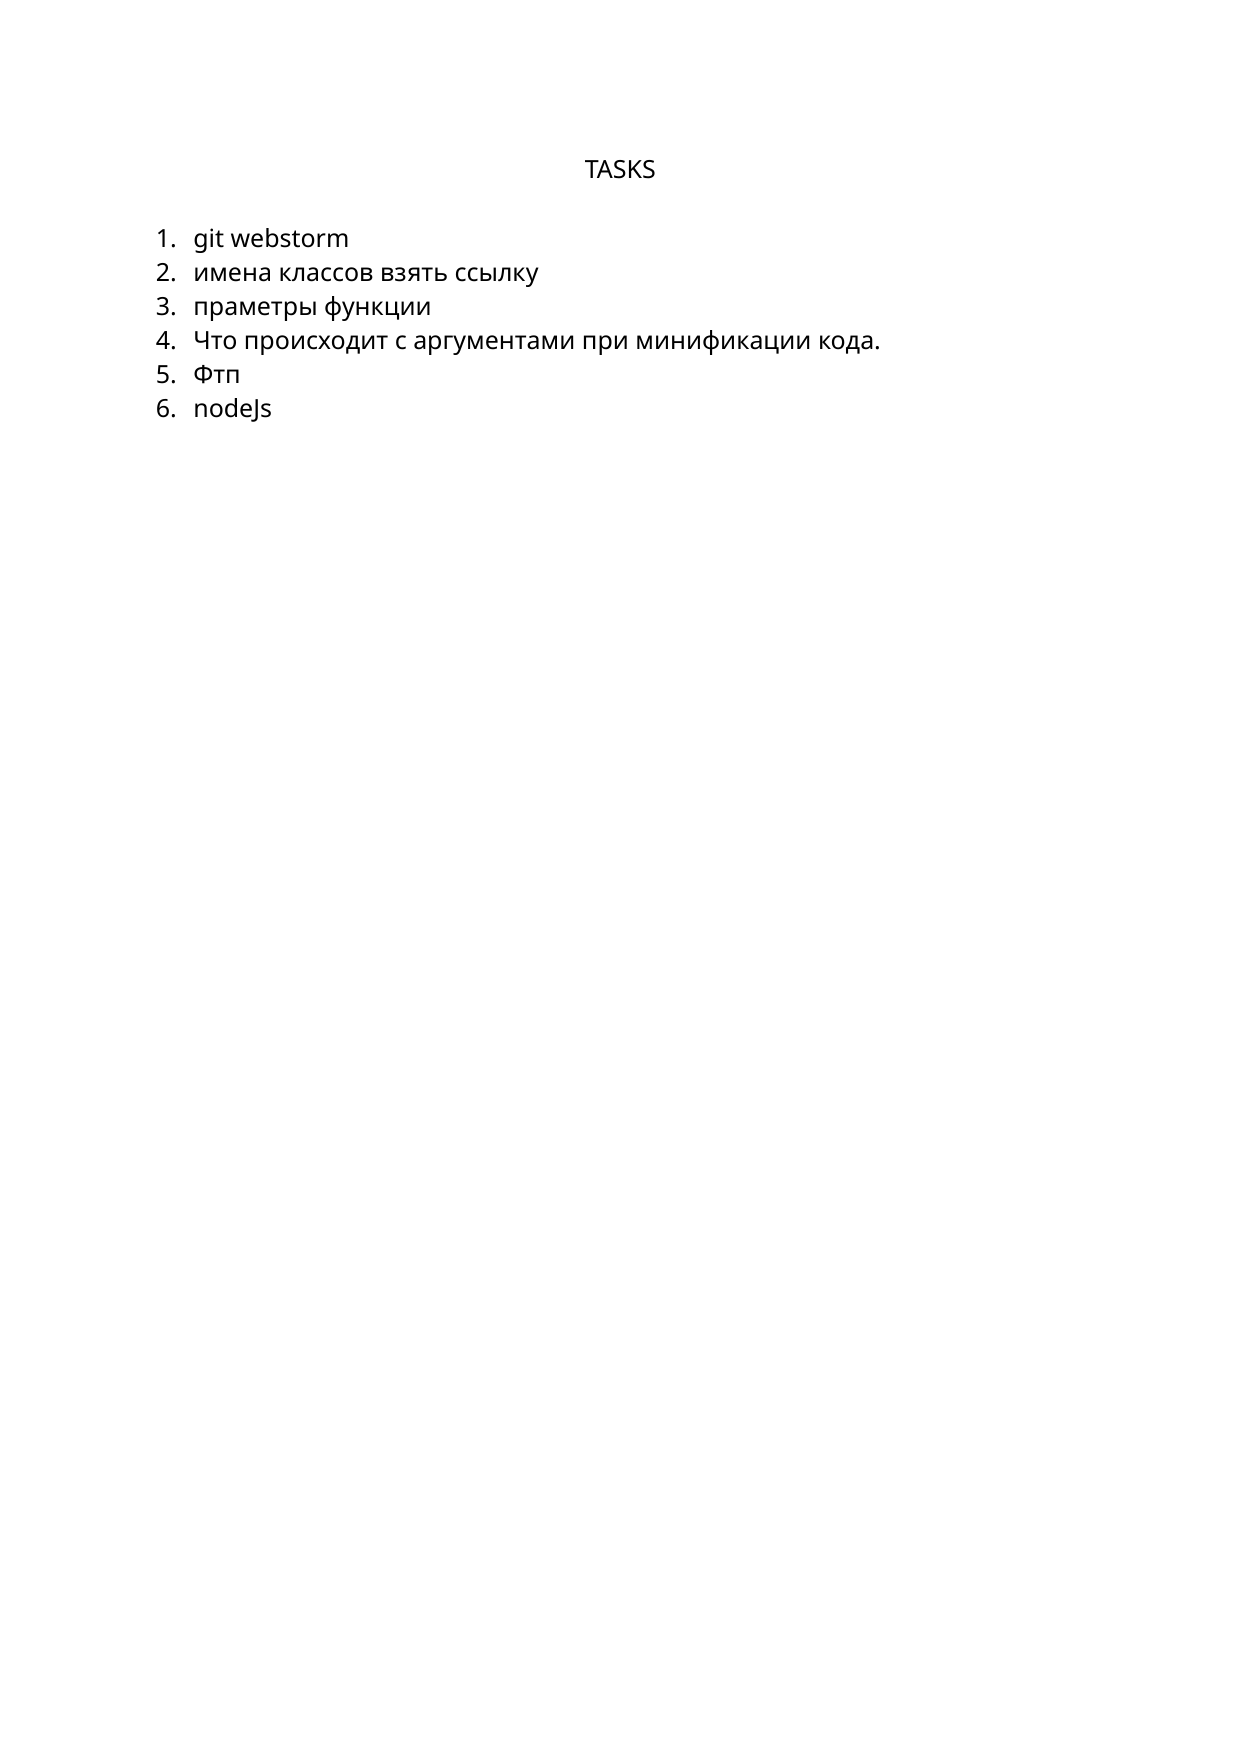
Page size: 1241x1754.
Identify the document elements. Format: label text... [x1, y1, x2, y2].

list праметры функции [156, 288, 1122, 322]
list Фтп [156, 357, 1122, 391]
text TASKS [118, 152, 1122, 186]
list nodeJs [156, 391, 1122, 425]
list Что происходит с аргументами при минификации кода. [156, 322, 1122, 357]
list git webstorm [156, 220, 1122, 254]
list имена классов взять ссылку [156, 254, 1122, 288]
